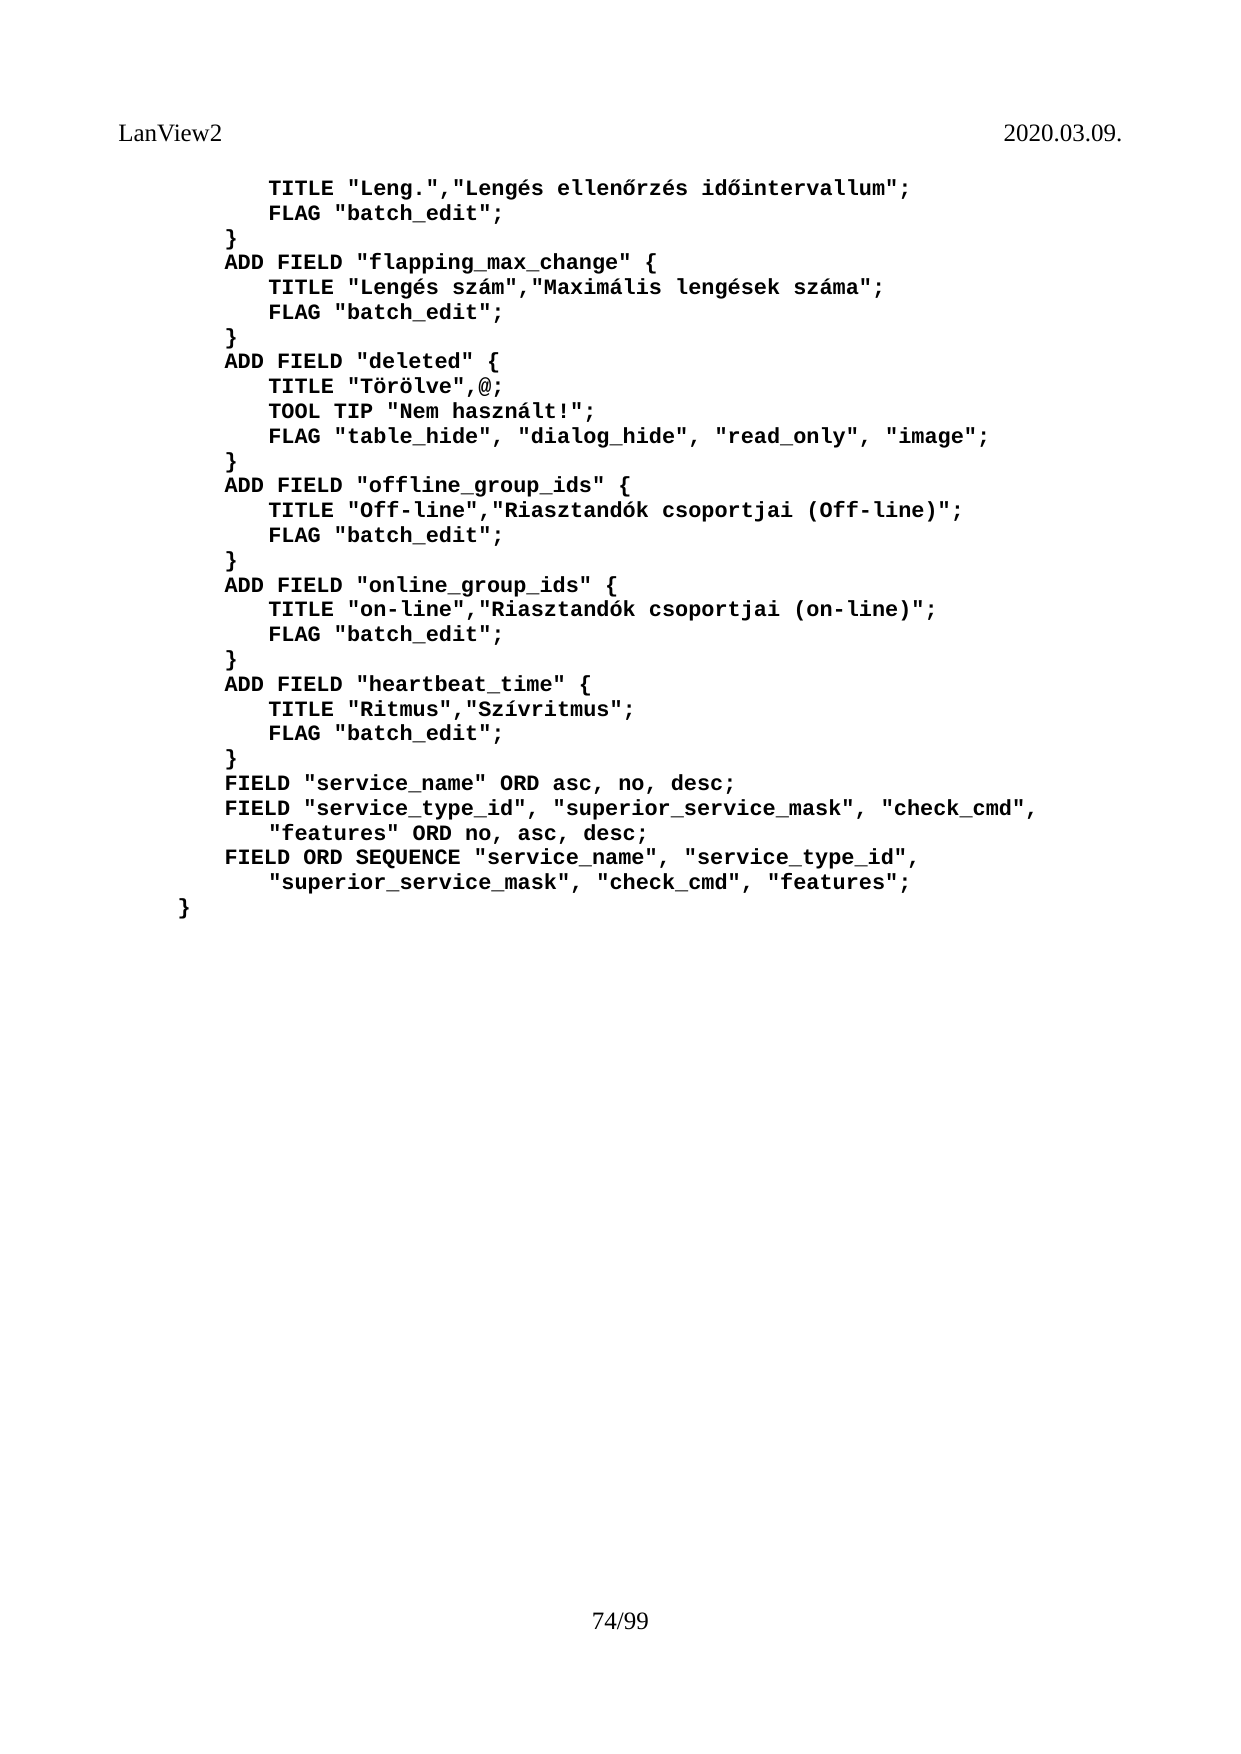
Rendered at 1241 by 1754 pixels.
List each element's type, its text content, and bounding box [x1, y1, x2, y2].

text TITLE "Leng.","Lengés ellenőrzés időintervallum"; FLAG "batch_edit"; } [177, 177, 1122, 251]
text FIELD "service_name" ORD asc, no, desc; FIELD "service_type_id", "superior_service_mask", "check_cmd", "features" ORD no, asc, desc; FIELD ORD SEQUENCE "service_name", "service_type_id", "superior_service_mask", "check_cmd", "features"; } [177, 772, 1122, 921]
text ADD FIELD "offline_group_ids" { TITLE "Off-line","Riasztandók csoportjai (Off-line)"; FLAG "batch_edit"; } [177, 474, 1122, 574]
text ADD FIELD "deleted" { TITLE "Törölve",@; TOOL TIP "Nem használt!"; FLAG "table_hide", "dialog_hide", "read_only", "image"; } [177, 351, 1122, 474]
text ADD FIELD "online_group_ids" { TITLE "on-line","Riasztandók csoportjai (on-line)"; FLAG "batch_edit"; } [177, 574, 1122, 673]
text ADD FIELD "flapping_max_change" { TITLE "Lengés szám","Maximális lengések száma"; FLAG "batch_edit"; } [177, 251, 1122, 351]
text ADD FIELD "heartbeat_time" { TITLE "Ritmus","Szívritmus"; FLAG "batch_edit"; } [177, 673, 1122, 772]
